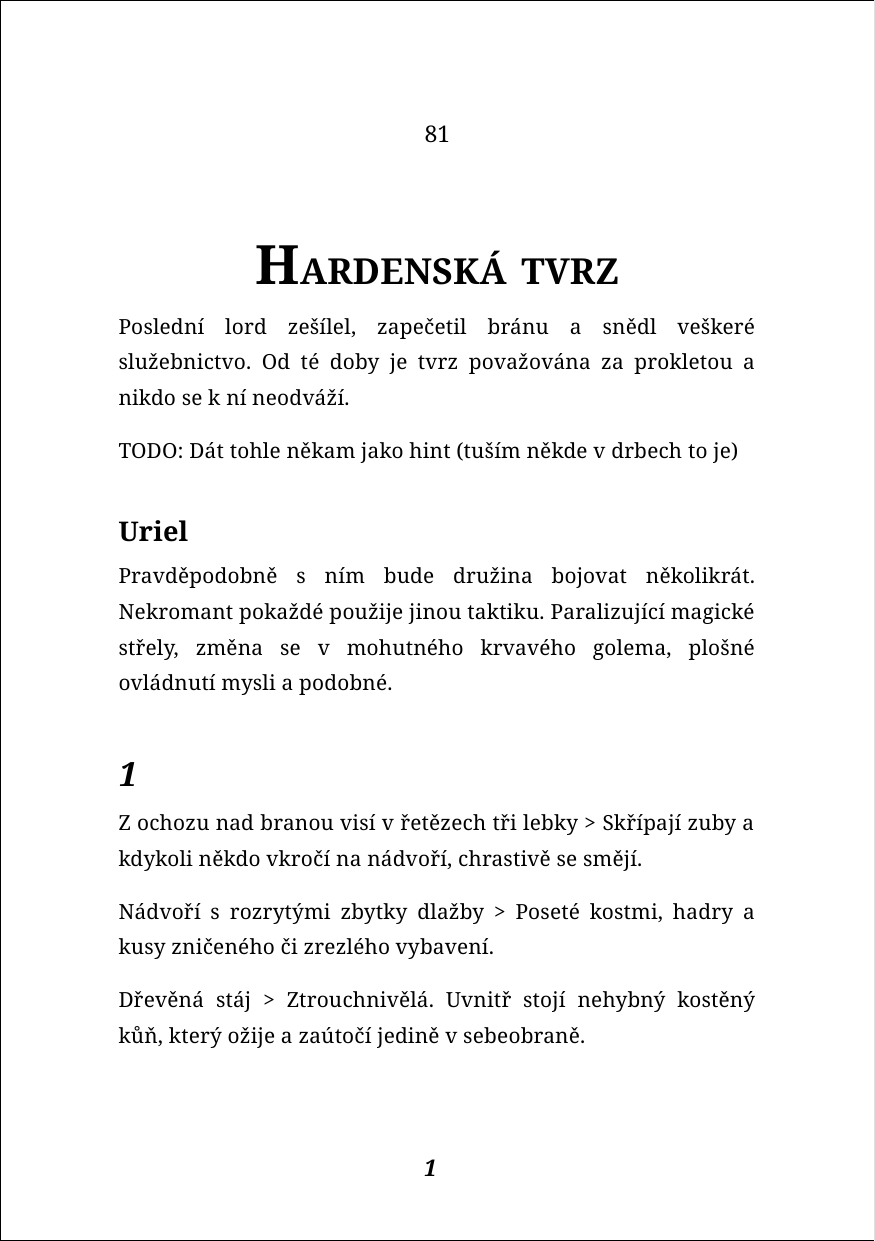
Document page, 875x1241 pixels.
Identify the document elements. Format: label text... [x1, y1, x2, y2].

subtitle 1 [118, 751, 756, 796]
text Dřevěná stáj > Ztrouchnivělá. Uvnitř stojí nehybný kostěný kůň, který ožije a zaútočí jedině v sebeobraně. [118, 986, 756, 1049]
subtitle Hardenská tvrz [118, 226, 756, 300]
text Pravděpodobně s ním bude družina bojovat několikrát. Nekromant pokaždé použije jinou taktiku. Paralizující magické střely, změna se v mohutného krvavého golema, plošné ovládnutí mysli a podobné. [118, 562, 756, 697]
text Z ochozu nad branou visí v řetězech tři lebky > Skřípají zuby a kdykoli někdo vkročí na nádvoří, chrastivě se smějí. [118, 808, 756, 872]
text TODO: Dát tohle někam jako hint (tuším někde v drbech to je) [118, 436, 756, 464]
text Poslední lord zešílel, zapečetil bránu a snědl veškeré služebnictvo. Od té doby je tvrz považována za prokletou a nikdo se k ní neodváží. [118, 312, 756, 411]
subtitle Uriel [118, 513, 756, 550]
text Nádvoří s rozrytými zbytky dlažby > Poseté kostmi, hadry a kusy zničeného či zrezlého vybavení. [118, 897, 756, 961]
